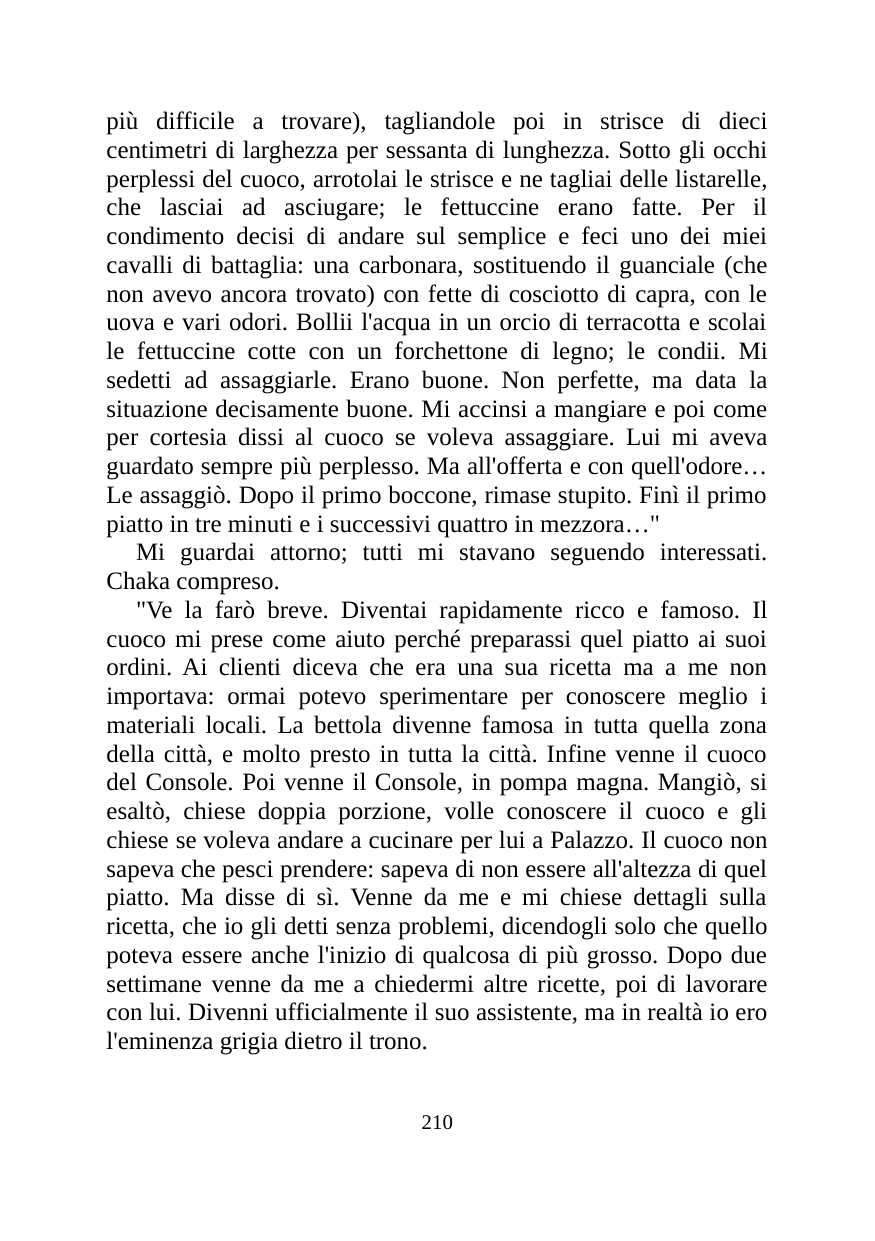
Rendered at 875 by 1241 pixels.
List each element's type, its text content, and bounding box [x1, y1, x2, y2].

text "Ve la farò breve. Diventai rapidamente ricco e famoso. Il cuoco mi prese come aiuto perché preparassi quel piatto ai suoi ordini. Ai clienti diceva che era una sua ricetta ma a me non importava: ormai potevo sperimentare per conoscere meglio i materiali locali. La bettola divenne famosa in tutta quella zona della città, e molto presto in tutta la città. Infine venne il cuoco del Console. Poi venne il Console, in pompa magna. Mangiò, si esaltò, chiese doppia porzione, volle conoscere il cuoco e gli chiese se voleva andare a cucinare per lui a Palazzo. Il cuoco non sapeva che pesci prendere: sapeva di non essere all'altezza di quel piatto. Ma disse di sì. Venne da me e mi chiese dettagli sulla ricetta, che io gli detti senza problemi, dicendogli solo che quello poteva essere anche l'inizio di qualcosa di più grosso. Dopo due settimane venne da me a chiedermi altre ricette, poi di lavorare con lui. Divenni ufficialmente il suo assistente, ma in realtà io ero l'eminenza grigia dietro il trono. [106, 595, 768, 1055]
text più difficile a trovare), tagliandole poi in strisce di dieci centimetri di larghezza per sessanta di lunghezza. Sotto gli occhi perplessi del cuoco, arrotolai le strisce e ne tagliai delle listarelle, che lasciai ad asciugare; le fettuccine erano fatte. Per il condimento decisi di andare sul semplice e feci uno dei miei cavalli di battaglia: una carbonara, sostituendo il guanciale (che non avevo ancora trovato) con fette di cosciotto di capra, con le uova e vari odori. Bollii l'acqua in un orcio di terracotta e scolai le fettuccine cotte con un forchettone di legno; le condii. Mi sedetti ad assaggiarle. Erano buone. Non perfette, ma data la situazione decisamente buone. Mi accinsi a mangiare e poi come per cortesia dissi al cuoco se voleva assaggiare. Lui mi aveva guardato sempre più perplesso. Ma all'offerta e con quell'odore… Le assaggiò. Dopo il primo boccone, rimase stupito. Finì il primo piatto in tre minuti e i successivi quattro in mezzora…" [106, 106, 768, 537]
text Mi guardai attorno; tutti mi stavano seguendo interessati. Chaka compreso. [106, 537, 768, 595]
